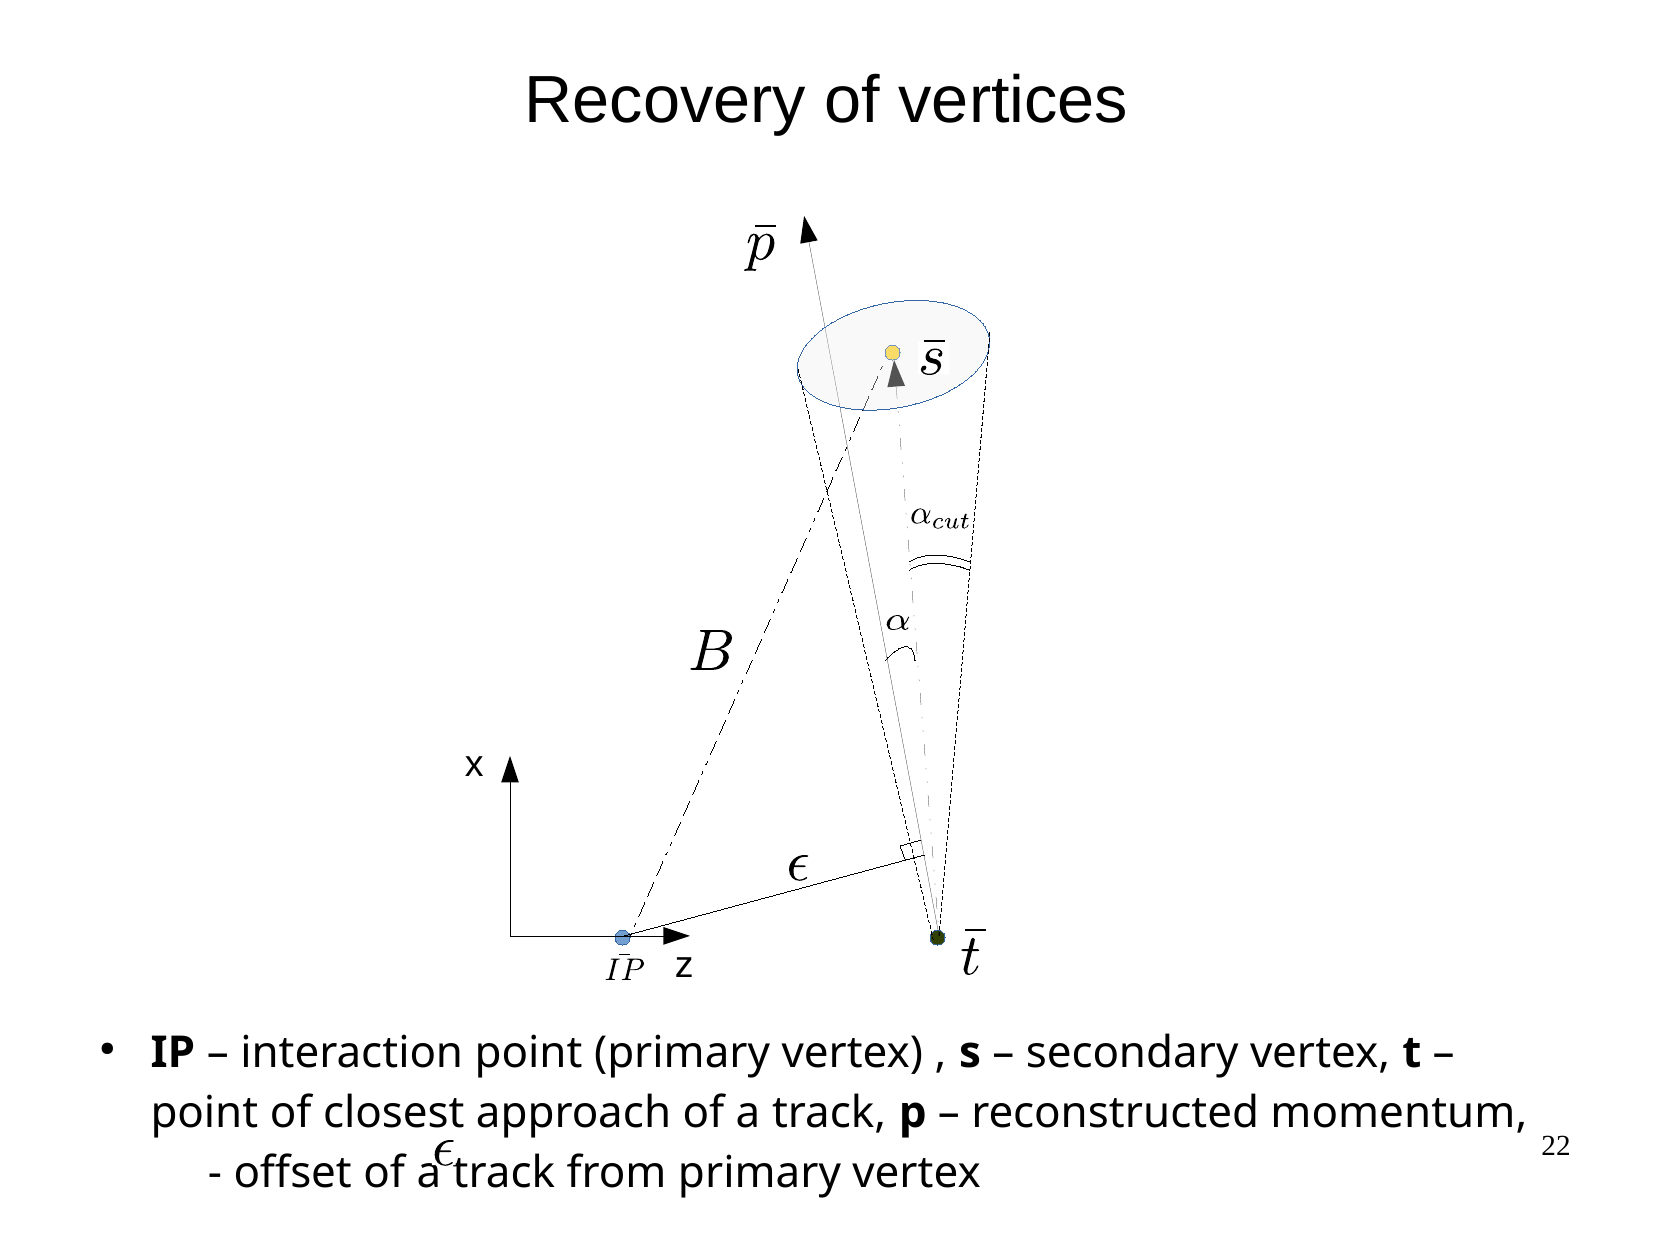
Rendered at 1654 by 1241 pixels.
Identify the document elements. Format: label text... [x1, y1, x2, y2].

text_box [797, 300, 990, 411]
text_box [910, 508, 970, 529]
text_box z [660, 935, 709, 993]
text_box [615, 930, 630, 936]
list IP – interaction point (primary vertex) , s – secondary vertex, t – point of closest approach of a track, p – reconstructed momentum, - offset of a track from primary vertex [82, 1020, 1531, 1201]
text_box x [450, 735, 499, 792]
text_box [786, 855, 811, 881]
text_box [885, 615, 911, 631]
text_box [431, 1140, 456, 1166]
text_box [960, 929, 991, 976]
text_box [930, 930, 946, 946]
text_box [743, 225, 781, 271]
text_box [615, 937, 631, 946]
text_box [604, 954, 646, 980]
title Recovery of vertices [82, 46, 1571, 154]
text_box [687, 630, 736, 670]
